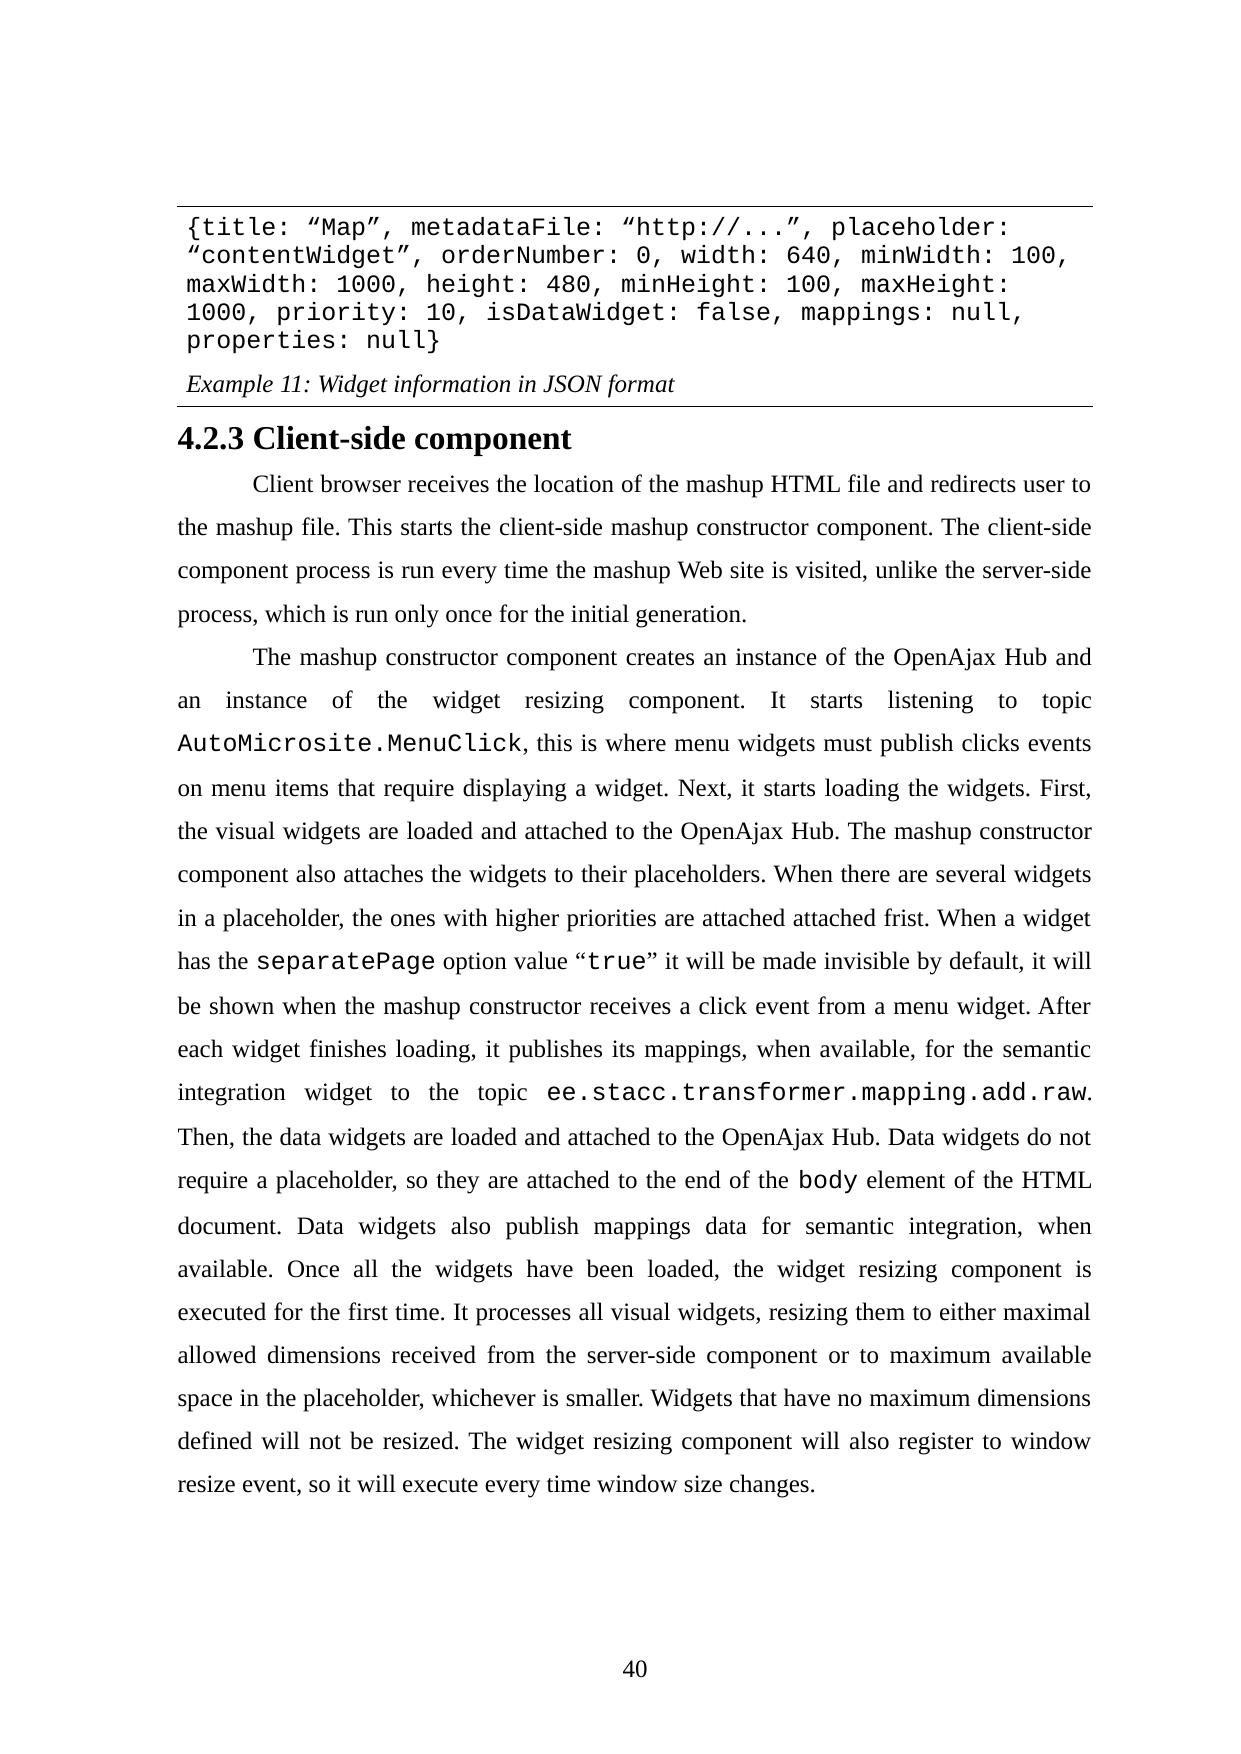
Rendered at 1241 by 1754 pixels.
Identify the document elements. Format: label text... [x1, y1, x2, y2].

text Client browser receives the location of the mashup HTML file and redirects user to the mashup file. This starts the client-side mashup constructor component. The client-side component process is run every time the mashup Web site is visited, unlike the server-side process, which is run only once for the initial generation. [177, 469, 1093, 627]
subtitle Client-side component [177, 407, 1093, 457]
text Example 11: Widget information in JSON format [186, 369, 1084, 398]
text [177, 207, 1093, 406]
text The mashup constructor component creates an instance of the OpenAjax Hub and an instance of the widget resizing component. It starts listening to topic AutoMicrosite.MenuClick, this is where menu widgets must publish clicks events on menu items that require displaying a widget. Next, it starts loading the widgets. First, the visual widgets are loaded and attached to the OpenAjax Hub. The mashup constructor component also attaches the widgets to their placeholders. When there are several widgets in a placeholder, the ones with higher priorities are attached attached frist. When a widget has the separatePage option value “true” it will be made invisible by default, it will be shown when the mashup constructor receives a click event from a menu widget. After each widget finishes loading, it publishes its mappings, when available, for the semantic integration widget to the topic ee.stacc.transformer.mapping.add.raw. Then, the data widgets are loaded and attached to the OpenAjax Hub. Data widgets do not require a placeholder, so they are attached to the end of the body element of the HTML document. Data widgets also publish mappings data for semantic integration, when available. Once all the widgets have been loaded, the widget resizing component is executed for the first time. It processes all visual widgets, resizing them to either maximal allowed dimensions received from the server-side component or to maximum available space in the placeholder, whichever is smaller. Widgets that have no maximum dimensions defined will not be resized. The widget resizing component will also register to window resize event, so it will execute every time window size changes. [177, 642, 1093, 1498]
text {title: “Map”, metadataFile: “http://...”, placeholder: “contentWidget”, orderNumber: 0, width: 640, minWidth: 100, maxWidth: 1000, height: 480, minHeight: 100, maxHeight: 1000, priority: 10, isDataWidget: false, mappings: null, properties: null} [186, 215, 1084, 356]
